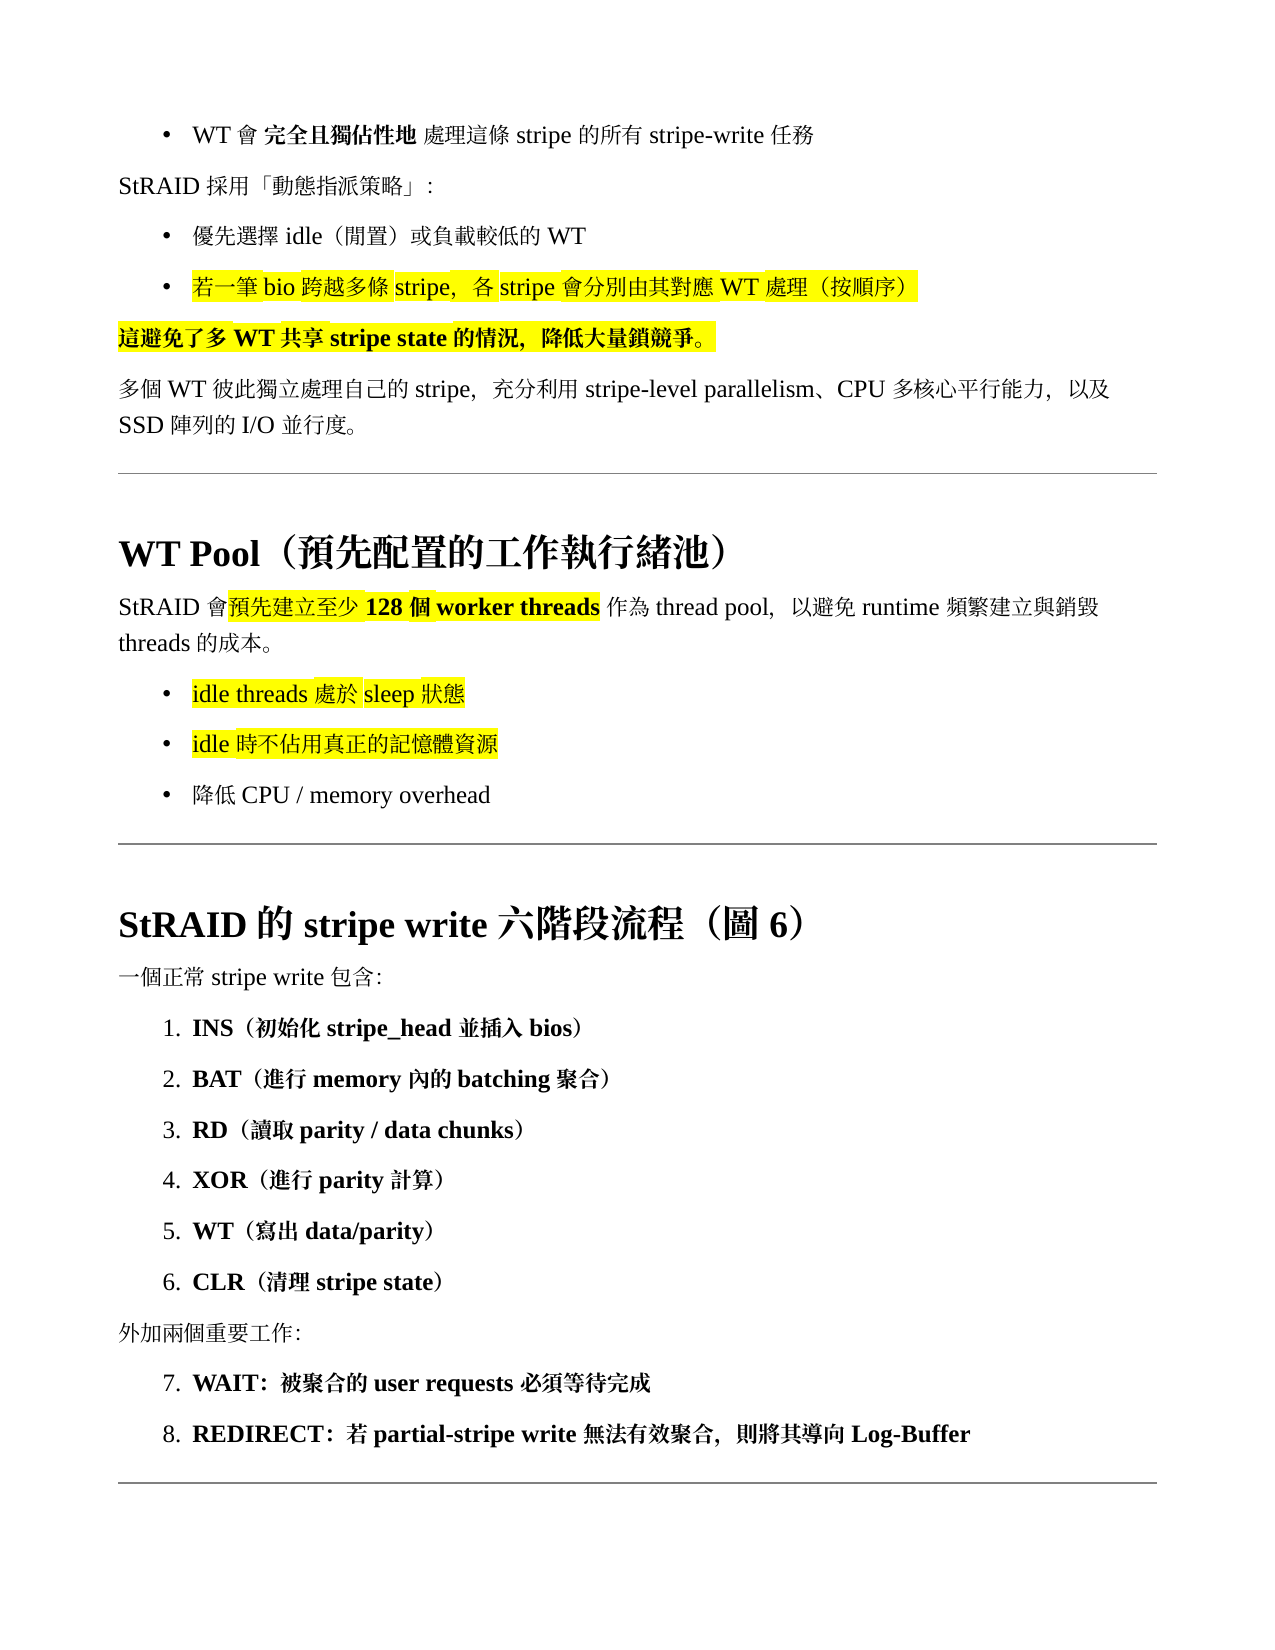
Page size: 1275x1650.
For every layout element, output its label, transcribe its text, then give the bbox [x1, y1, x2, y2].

text StRAID 採用「動態指派策略」： [118, 169, 1157, 200]
list 若一筆 bio 跨越多條 stripe，各 stripe 會分別由其對應 WT 處理（按順序） [162, 270, 1157, 302]
list WT（寫出 data/parity） [162, 1214, 1157, 1246]
list BAT（進行 memory 內的 batching 聚合） [162, 1062, 1157, 1093]
list 優先選擇 idle（閒置）或負載較低的 WT [162, 219, 1157, 251]
list INS（初始化 stripe_head 並插入 bios） [162, 1011, 1157, 1043]
list WAIT：被聚合的 user requests 必須等待完成 [162, 1366, 1157, 1398]
list WT 會 完全且獨佔性地 處理這條 stripe 的所有 stripe-write 任務 [162, 118, 1157, 149]
list XOR（進行 parity 計算） [162, 1163, 1157, 1195]
list idle threads 處於 sleep 狀態 [162, 677, 1157, 708]
list CLR（清理 stripe state） [162, 1265, 1157, 1296]
list idle 時不佔用真正的記憶體資源 [162, 728, 1157, 759]
text 一個正常 stripe write 包含： [118, 961, 1157, 992]
text 這避免了多 WT 共享 stripe state 的情況，降低大量鎖競爭。 [118, 321, 1157, 352]
subtitle StRAID 的 stripe write 六階段流程（圖 6） [118, 894, 1157, 948]
list 降低 CPU / memory overhead [162, 778, 1157, 810]
text 多個 WT 彼此獨立處理自己的 stripe，充分利用 stripe-level parallelism、CPU 多核心平行能力，以及 SSD 陣列的 I/O 並行度。 [118, 372, 1157, 439]
text StRAID 會預先建立至少 128 個 worker threads 作為 thread pool，以避免 runtime 頻繁建立與銷毀 threads 的成本。 [118, 590, 1157, 658]
text 外加兩個重要工作： [118, 1316, 1157, 1347]
subtitle WT Pool（預先配置的工作執行緒池） [118, 524, 1157, 578]
list RD（讀取 parity / data chunks） [162, 1113, 1157, 1144]
list REDIRECT：若 partial-stripe write 無法有效聚合，則將其導向 Log-Buffer [162, 1417, 1157, 1449]
